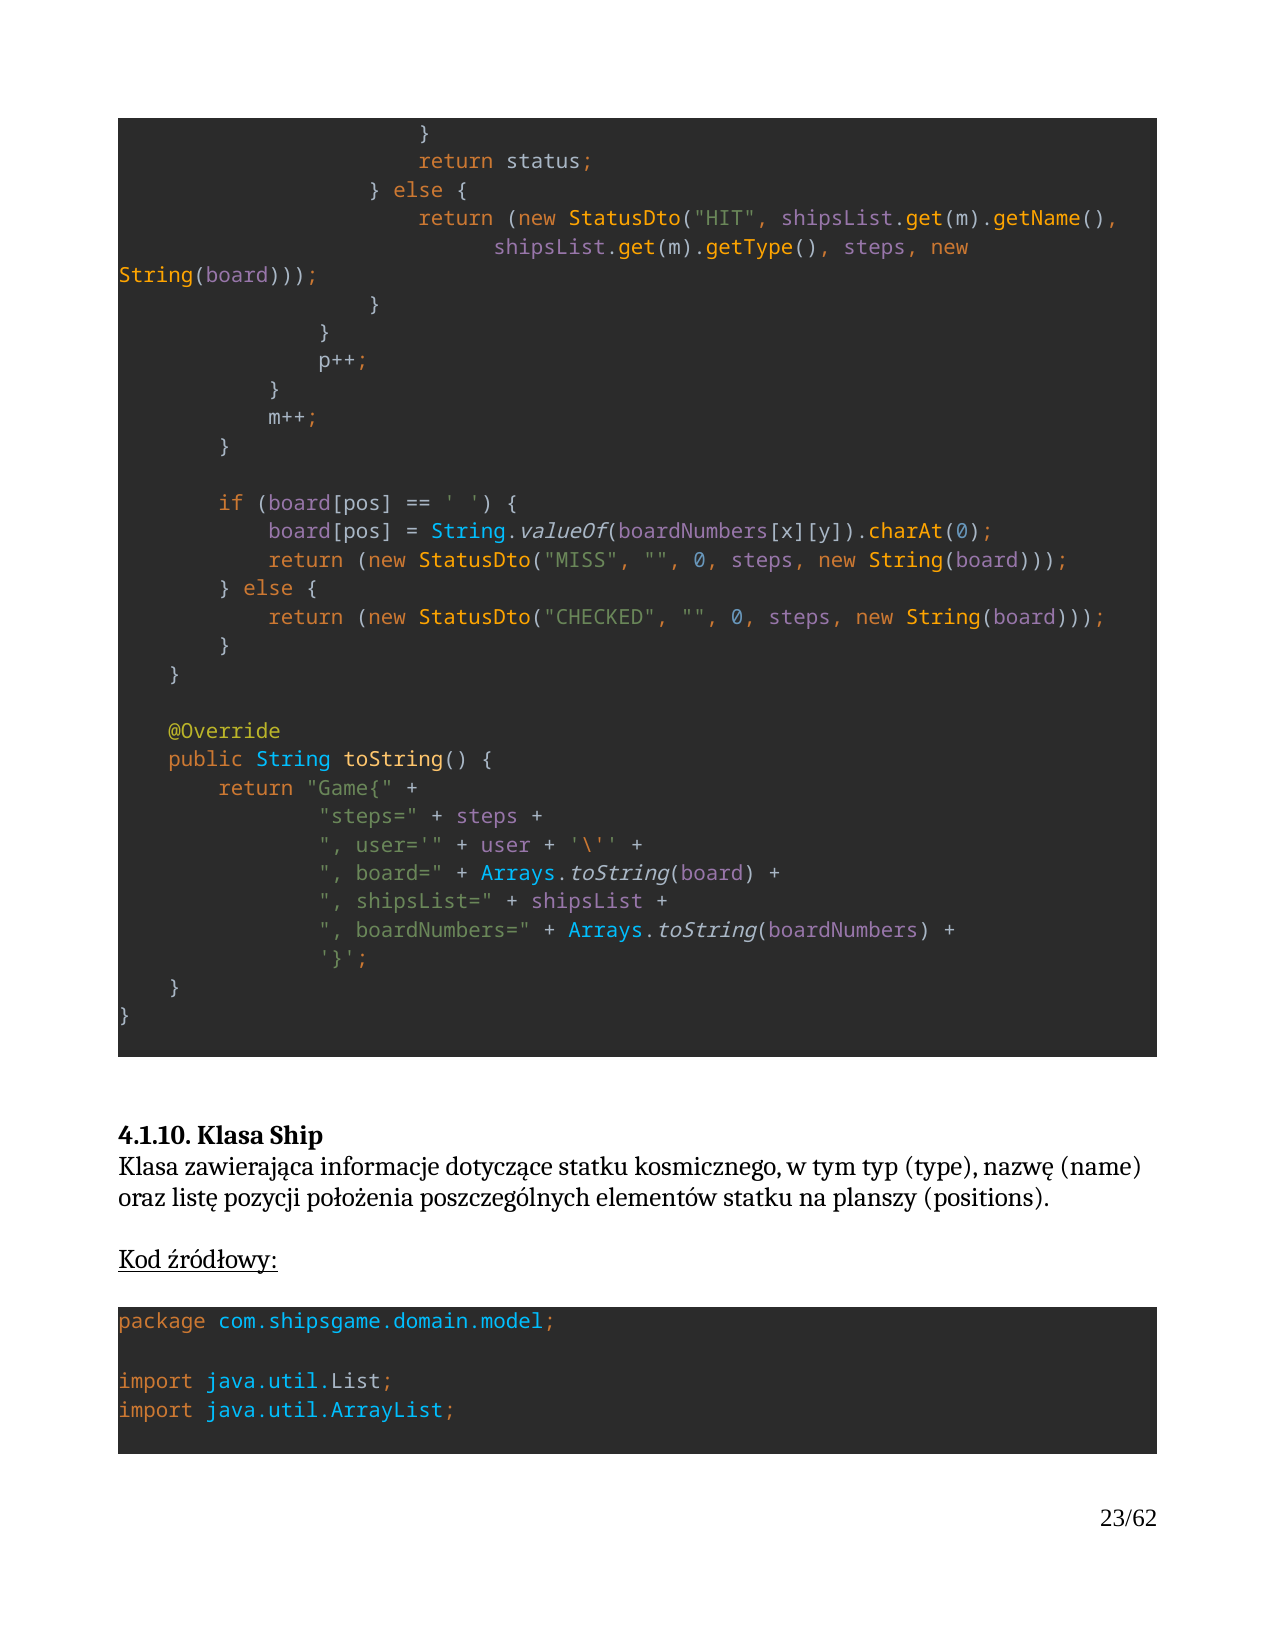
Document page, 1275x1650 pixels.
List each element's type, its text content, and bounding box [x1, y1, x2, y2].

text 4.1.10. Klasa Ship [118, 1120, 1157, 1151]
text Klasa zawierająca informacje dotyczące statku kosmicznego, w tym typ (type), nazwę (name) oraz listę pozycji położenia poszczególnych elementów statku na planszy (positions). [118, 1151, 1157, 1213]
text } return status; } else { return (new StatusDto("HIT", shipsList.get(m).getName(), shipsList.get(m).getType(), steps, new String(board))); } } p++; } m++; } if (board[pos] == ' ') { board[pos] = String.valueOf(boardNumbers[x][y]).charAt(0); return (new StatusDto("MISS", "", 0, steps, new String(board))); } else { return (new StatusDto("CHECKED", "", 0, steps, new String(board))); } } @Override public String toString() { return "Game{" + "steps=" + steps + ", user='" + user + '\'' + ", board=" + Arrays.toString(board) + ", shipsList=" + shipsList + ", boardNumbers=" + Arrays.toString(boardNumbers) + '}'; } } [118, 118, 1157, 1057]
text package com.shipsgame.domain.model; import java.util.List; import java.util.ArrayList; [118, 1307, 1157, 1454]
text Kod źródłowy: [118, 1244, 1157, 1276]
